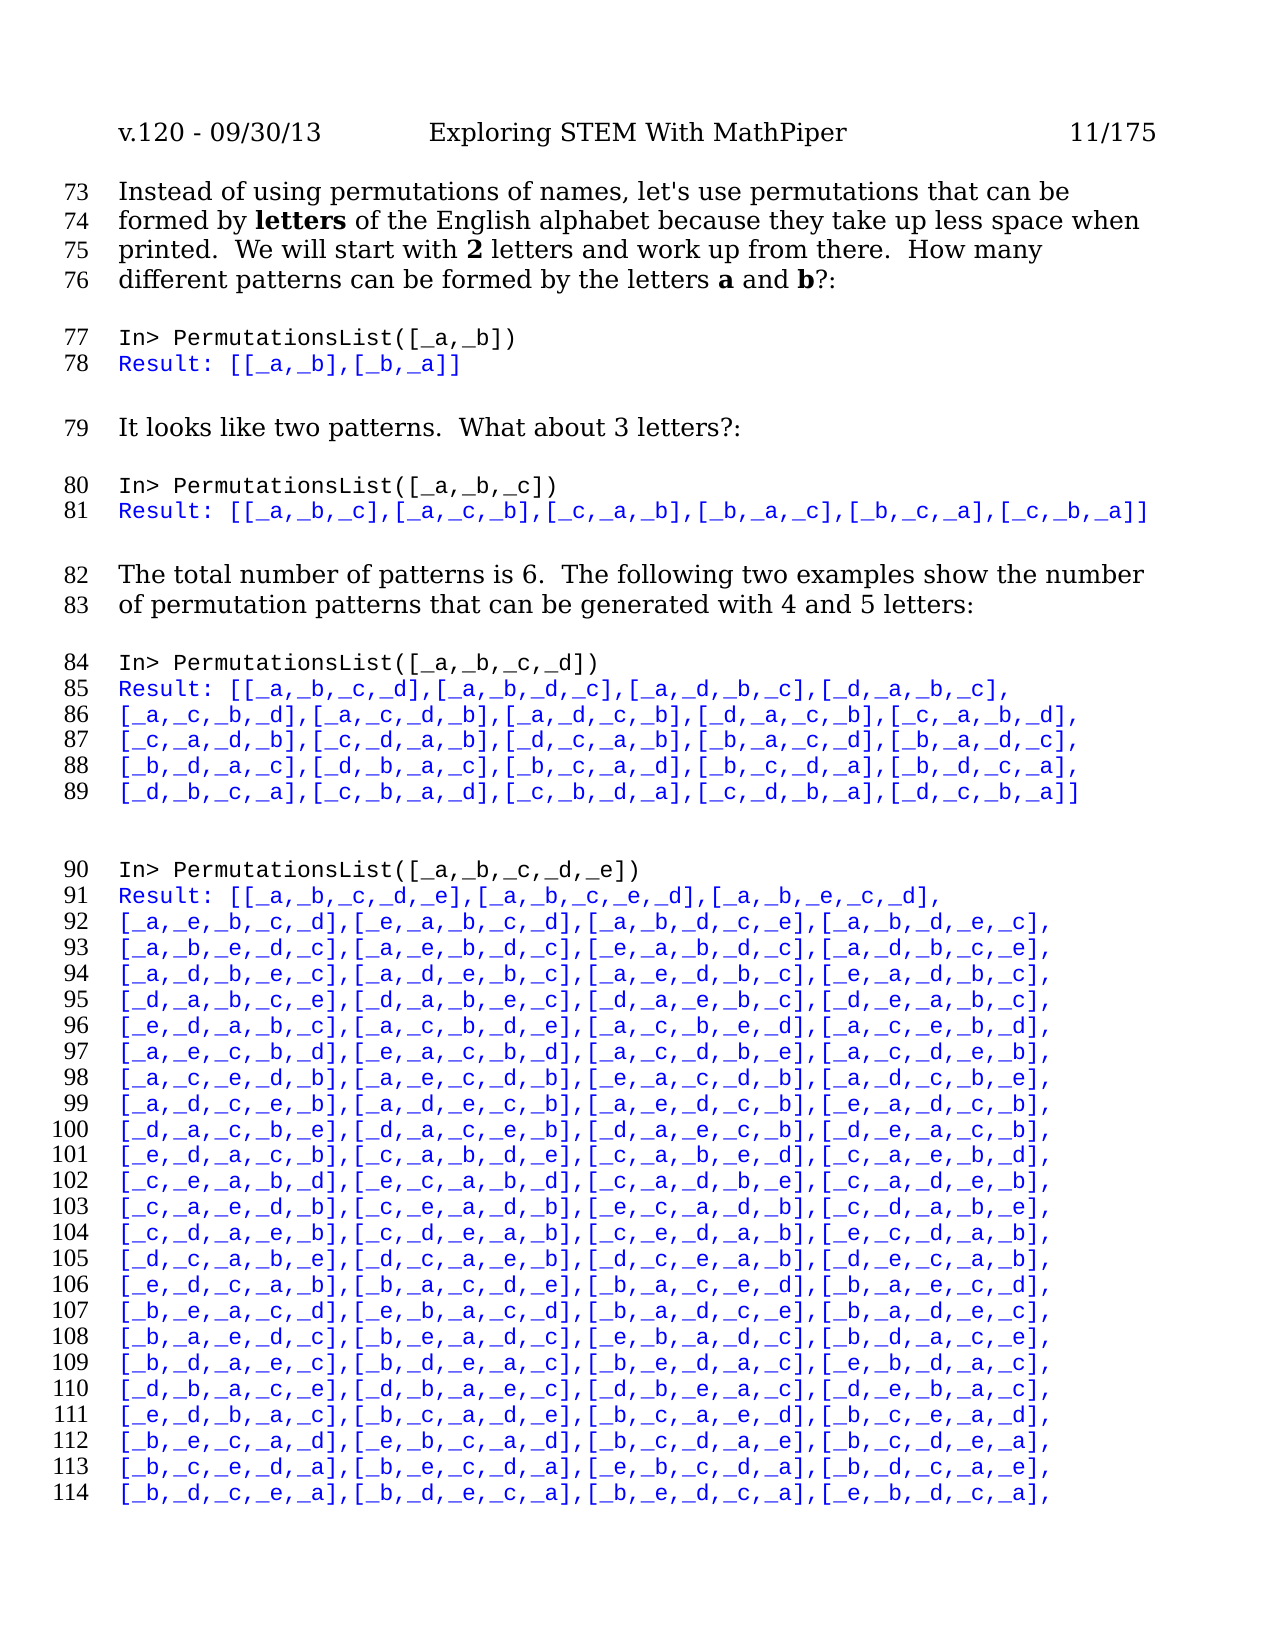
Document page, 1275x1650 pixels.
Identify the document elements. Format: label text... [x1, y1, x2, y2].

text It looks like two patterns. What about 3 letters?: [118, 413, 1157, 442]
text Result: [[_a,_b],[_b,_a]] [118, 352, 1157, 378]
text In> PermutationsList([_a,_b,_c]) [118, 474, 1157, 500]
text In> PermutationsList([_a,_b,_c,_d,_e]) [118, 858, 1157, 884]
text In> PermutationsList([_a,_b,_c,_d]) [118, 651, 1157, 677]
text The total number of patterns is 6. The following two examples show the number of permutation patterns that can be generated with 4 and 5 letters: [118, 561, 1157, 619]
text In> PermutationsList([_a,_b]) [118, 326, 1157, 352]
text Result: [[_a,_b,_c,_d,_e],[_a,_b,_c,_e,_d],[_a,_b,_e,_c,_d],[_a,_e,_b,_c,_d],[_e,_a,_b,_c,_d],[_a,_b,_d,_c,_e],[_a,_b,_d,_e,_c],[_a,_b,_e,_d,_c],[_a,_e,_b,_d,_c],[_e,_a,_b,_d,_c],[_a,_d,_b,_c,_e],[_a,_d,_b,_e,_c],[_a,_d,_e,_b,_c],[_a,_e,_d,_b,_c],[_e,_a,_d,_b,_c],[_d,_a,_b,_c,_e],[_d,_a,_b,_e,_c],[_d,_a,_e,_b,_c],[_d,_e,_a,_b,_c],[_e,_d,_a,_b,_c],[_a,_c,_b,_d,_e],[_a,_c,_b,_e,_d],[_a,_c,_e,_b,_d],[_a,_e,_c,_b,_d],[_e,_a,_c,_b,_d],[_a,_c,_d,_b,_e],[_a,_c,_d,_e,_b],[_a,_c,_e,_d,_b],[_a,_e,_c,_d,_b],[_e,_a,_c,_d,_b],[_a,_d,_c,_b,_e],[_a,_d,_c,_e,_b],[_a,_d,_e,_c,_b],[_a,_e,_d,_c,_b],[_e,_a,_d,_c,_b],[_d,_a,_c,_b,_e],[_d,_a,_c,_e,_b],[_d,_a,_e,_c,_b],[_d,_e,_a,_c,_b],[_e,_d,_a,_c,_b],[_c,_a,_b,_d,_e],[_c,_a,_b,_e,_d],[_c,_a,_e,_b,_d],[_c,_e,_a,_b,_d],[_e,_c,_a,_b,_d],[_c,_a,_d,_b,_e],[_c,_a,_d,_e,_b],[_c,_a,_e,_d,_b],[_c,_e,_a,_d,_b],[_e,_c,_a,_d,_b],[_c,_d,_a,_b,_e],[_c,_d,_a,_e,_b],[_c,_d,_e,_a,_b],[_c,_e,_d,_a,_b],[_e,_c,_d,_a,_b],[_d,_c,_a,_b,_e],[_d,_c,_a,_e,_b],[_d,_c,_e,_a,_b],[_d,_e,_c,_a,_b],[_e,_d,_c,_a,_b],[_b,_a,_c,_d,_e],[_b,_a,_c,_e,_d],[_b,_a,_e,_c,_d],[_b,_e,_a,_c,_d],[_e,_b,_a,_c,_d],[_b,_a,_d,_c,_e],[_b,_a,_d,_e,_c],[_b,_a,_e,_d,_c],[_b,_e,_a,_d,_c],[_e,_b,_a,_d,_c],[_b,_d,_a,_c,_e],[_b,_d,_a,_e,_c],[_b,_d,_e,_a,_c],[_b,_e,_d,_a,_c],[_e,_b,_d,_a,_c],[_d,_b,_a,_c,_e],[_d,_b,_a,_e,_c],[_d,_b,_e,_a,_c],[_d,_e,_b,_a,_c],[_e,_d,_b,_a,_c],[_b,_c,_a,_d,_e],[_b,_c,_a,_e,_d],[_b,_c,_e,_a,_d],[_b,_e,_c,_a,_d],[_e,_b,_c,_a,_d],[_b,_c,_d,_a,_e],[_b,_c,_d,_e,_a],[_b,_c,_e,_d,_a],[_b,_e,_c,_d,_a],[_e,_b,_c,_d,_a],[_b,_d,_c,_a,_e],[_b,_d,_c,_e,_a],[_b,_d,_e,_c,_a],[_b,_e,_d,_c,_a],[_e,_b,_d,_c,_a], [118, 884, 1157, 1507]
text Instead of using permutations of names, let's use permutations that can be formed by letters of the English alphabet because they take up less space when printed. We will start with 2 letters and work up from there. How many different patterns can be formed by the letters a and b?: [118, 177, 1157, 294]
text Result: [[_a,_b,_c,_d],[_a,_b,_d,_c],[_a,_d,_b,_c],[_d,_a,_b,_c],[_a,_c,_b,_d],[_a,_c,_d,_b],[_a,_d,_c,_b],[_d,_a,_c,_b],[_c,_a,_b,_d],[_c,_a,_d,_b],[_c,_d,_a,_b],[_d,_c,_a,_b],[_b,_a,_c,_d],[_b,_a,_d,_c],[_b,_d,_a,_c],[_d,_b,_a,_c],[_b,_c,_a,_d],[_b,_c,_d,_a],[_b,_d,_c,_a],[_d,_b,_c,_a],[_c,_b,_a,_d],[_c,_b,_d,_a],[_c,_d,_b,_a],[_d,_c,_b,_a]] [118, 677, 1157, 807]
text Result: [[_a,_b,_c],[_a,_c,_b],[_c,_a,_b],[_b,_a,_c],[_b,_c,_a],[_c,_b,_a]] [118, 500, 1157, 526]
